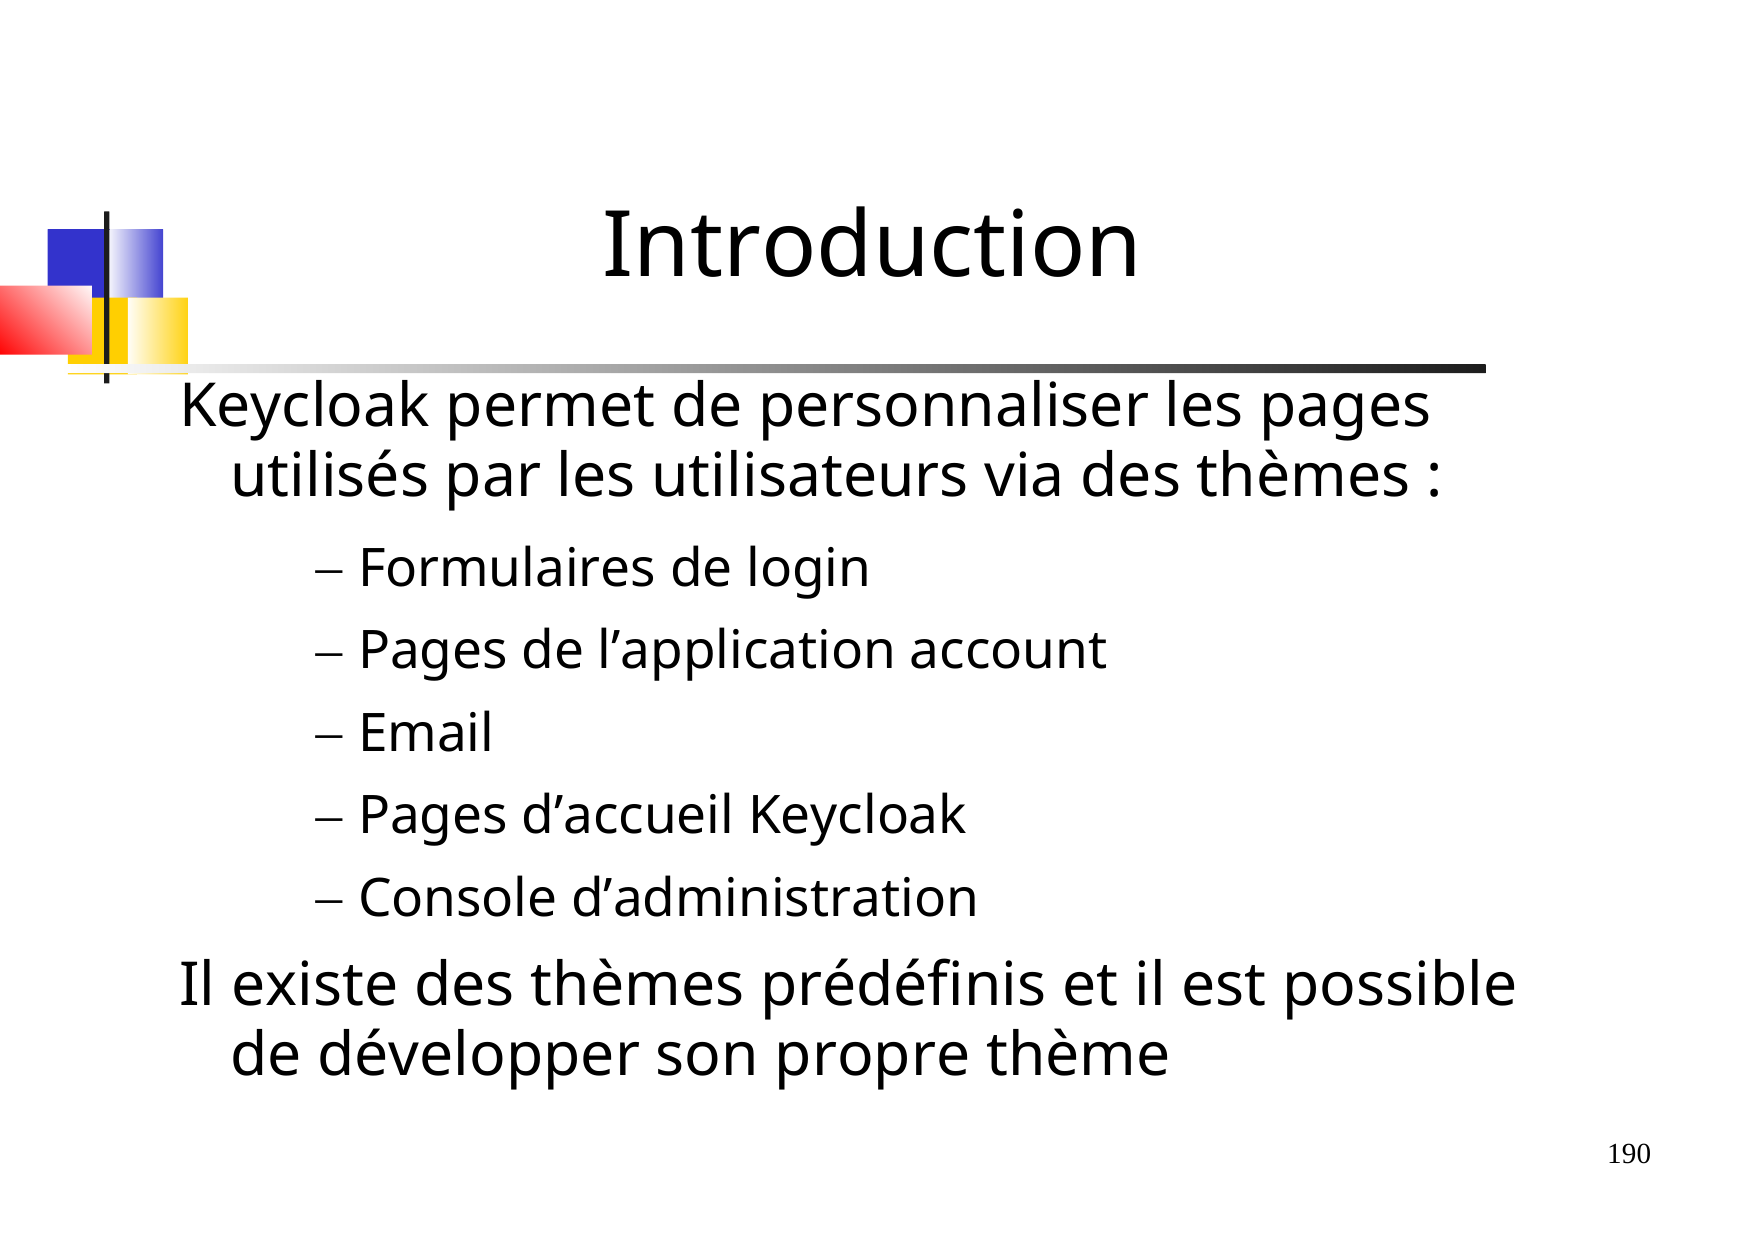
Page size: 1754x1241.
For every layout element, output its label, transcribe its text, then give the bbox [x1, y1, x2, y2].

list Keycloak permet de personnaliser les pages utilisés par les utilisateurs via des thèmes : Formulaires de login Pages de l’application account Email Pages d’accueil Keycloak Console d’administration Il existe des thèmes prédéfinis et il est possible de développer son propre thème [179, 371, 1567, 1091]
title Introduction [179, 139, 1567, 351]
